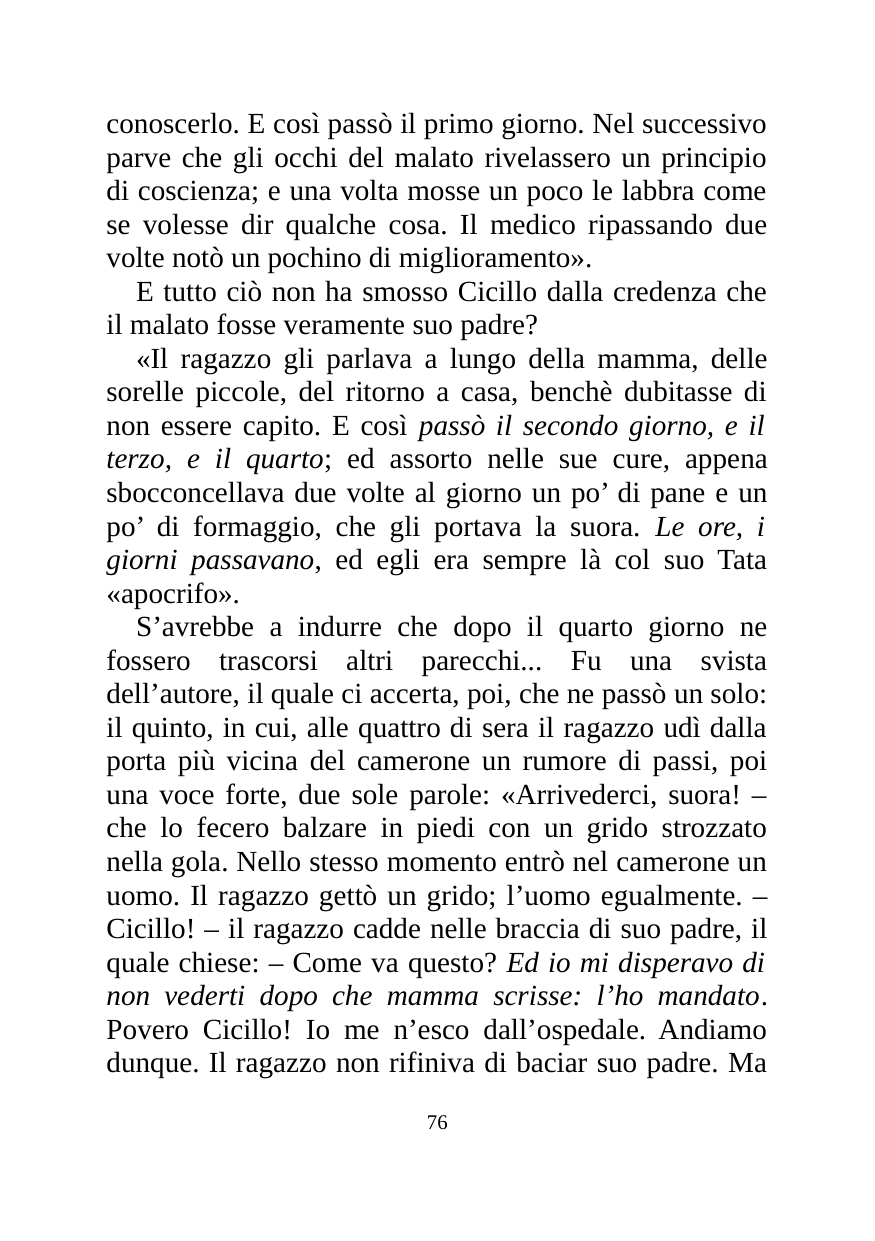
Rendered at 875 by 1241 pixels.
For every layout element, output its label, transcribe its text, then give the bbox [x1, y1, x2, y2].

text conoscerlo. E così passò il primo giorno. Nel successivo parve che gli occhi del malato rivelassero un principio di coscienza; e una volta mosse un poco le labbra come se volesse dir qualche cosa. Il medico ripassando due volte notò un pochino di miglioramento». [106, 106, 768, 274]
text E tutto ciò non ha smosso Cicillo dalla credenza che il malato fosse veramente suo padre? [106, 274, 768, 341]
text «Il ragazzo gli parlava a lungo della mamma, delle sorelle piccole, del ritorno a casa, benchè dubitasse di non essere capito. E così passò il secondo giorno, e il terzo, e il quarto; ed assorto nelle sue cure, appena sbocconcellava due volte al giorno un po’ di pane e un po’ di formaggio, che gli portava la suora. Le ore, i giorni passavano, ed egli era sempre là col suo Tata «apocrifo». [106, 341, 768, 609]
text S’avrebbe a indurre che dopo il quarto giorno ne fossero trascorsi altri parecchi... Fu una svista dell’autore, il quale ci accerta, poi, che ne passò un solo: il quinto, in cui, alle quattro di sera il ragazzo udì dalla porta più vicina del camerone un rumore di passi, poi una voce forte, due sole parole: «Arrivederci, suora! – che lo fecero balzare in piedi con un grido strozzato nella gola. Nello stesso momento entrò nel camerone un uomo. Il ragazzo gettò un grido; l’uomo egualmente. – Cicillo! – il ragazzo cadde nelle braccia di suo padre, il quale chiese: – Come va questo? Ed io mi disperavo di non vederti dopo che mamma scrisse: l’ho mandato. Povero Cicillo! Io me n’esco dall’ospedale. Andiamo dunque. Il ragazzo non rifiniva di baciar suo padre. Ma [106, 609, 768, 1079]
